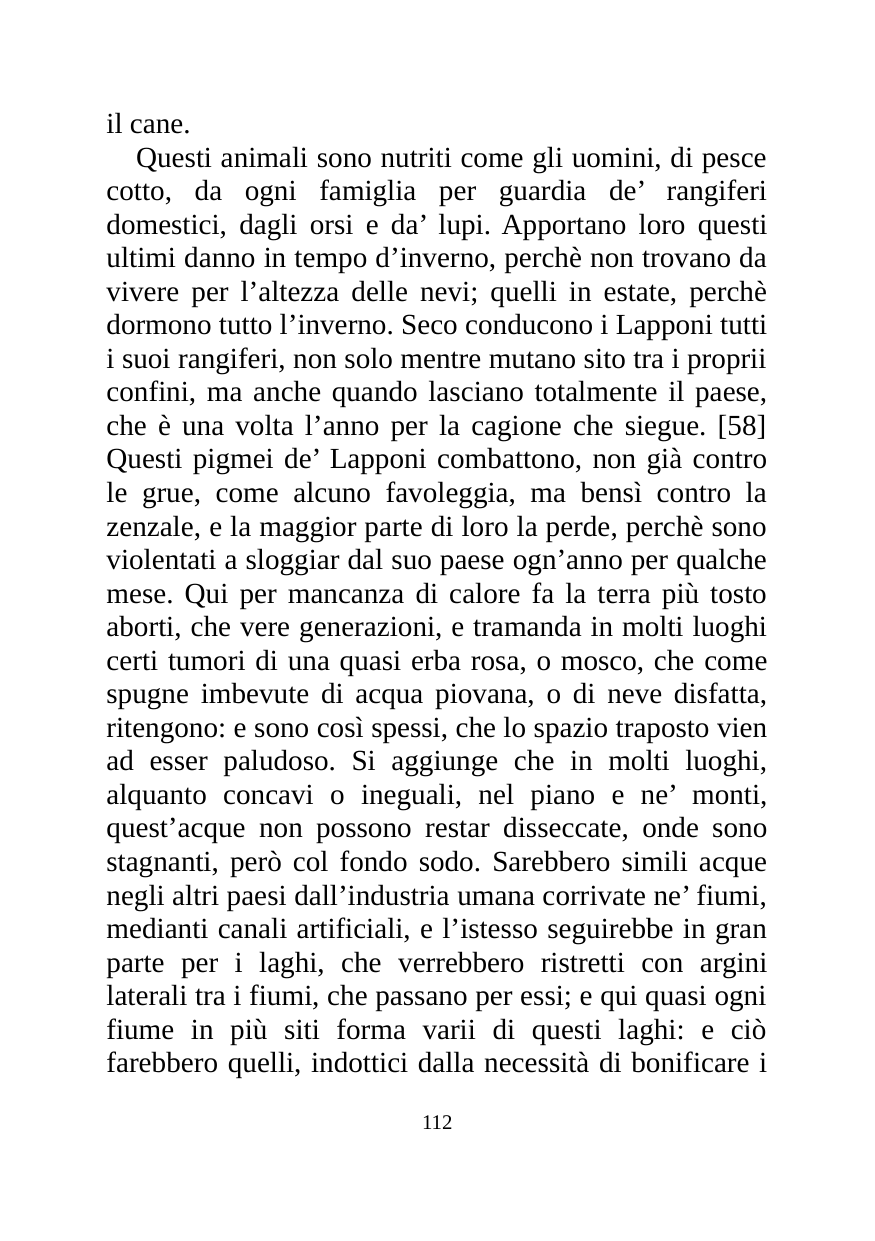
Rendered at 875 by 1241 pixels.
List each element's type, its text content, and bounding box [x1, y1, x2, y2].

text il cane. [106, 106, 768, 140]
text Questi animali sono nutriti come gli uomini, di pesce cotto, da ogni famiglia per guardia de’ rangiferi domestici, dagli orsi e da’ lupi. Apportano loro questi ultimi danno in tempo d’inverno, perchè non trovano da vivere per l’altezza delle nevi; quelli in estate, perchè dormono tutto l’inverno. Seco conducono i Lapponi tutti i suoi rangiferi, non solo mentre mutano sito tra i proprii confini, ma anche quando lasciano totalmente il paese, che è una volta l’anno per la cagione che siegue. [58] Questi pigmei de’ Lapponi combattono, non già contro le grue, come alcuno favoleggia, ma bensì contro la zenzale, e la maggior parte di loro la perde, perchè sono violentati a sloggiar dal suo paese ogn’anno per qualche mese. Qui per mancanza di calore fa la terra più tosto aborti, che vere generazioni, e tramanda in molti luoghi certi tumori di una quasi erba rosa, o mosco, che come spugne imbevute di acqua piovana, o di neve disfatta, ritengono: e sono così spessi, che lo spazio traposto vien ad esser paludoso. Si aggiunge che in molti luoghi, alquanto concavi o ineguali, nel piano e ne’ monti, quest’acque non possono restar disseccate, onde sono stagnanti, però col fondo sodo. Sarebbero simili acque negli altri paesi dall’industria umana corrivate ne’ fiumi, medianti canali artificiali, e l’istesso seguirebbe in gran parte per i laghi, che verrebbero ristretti con argini laterali tra i fiumi, che passano per essi; e qui quasi ogni fiume in più siti forma varii di questi laghi: e ciò farebbero quelli, indottici dalla necessità di bonificare i [106, 140, 768, 1079]
